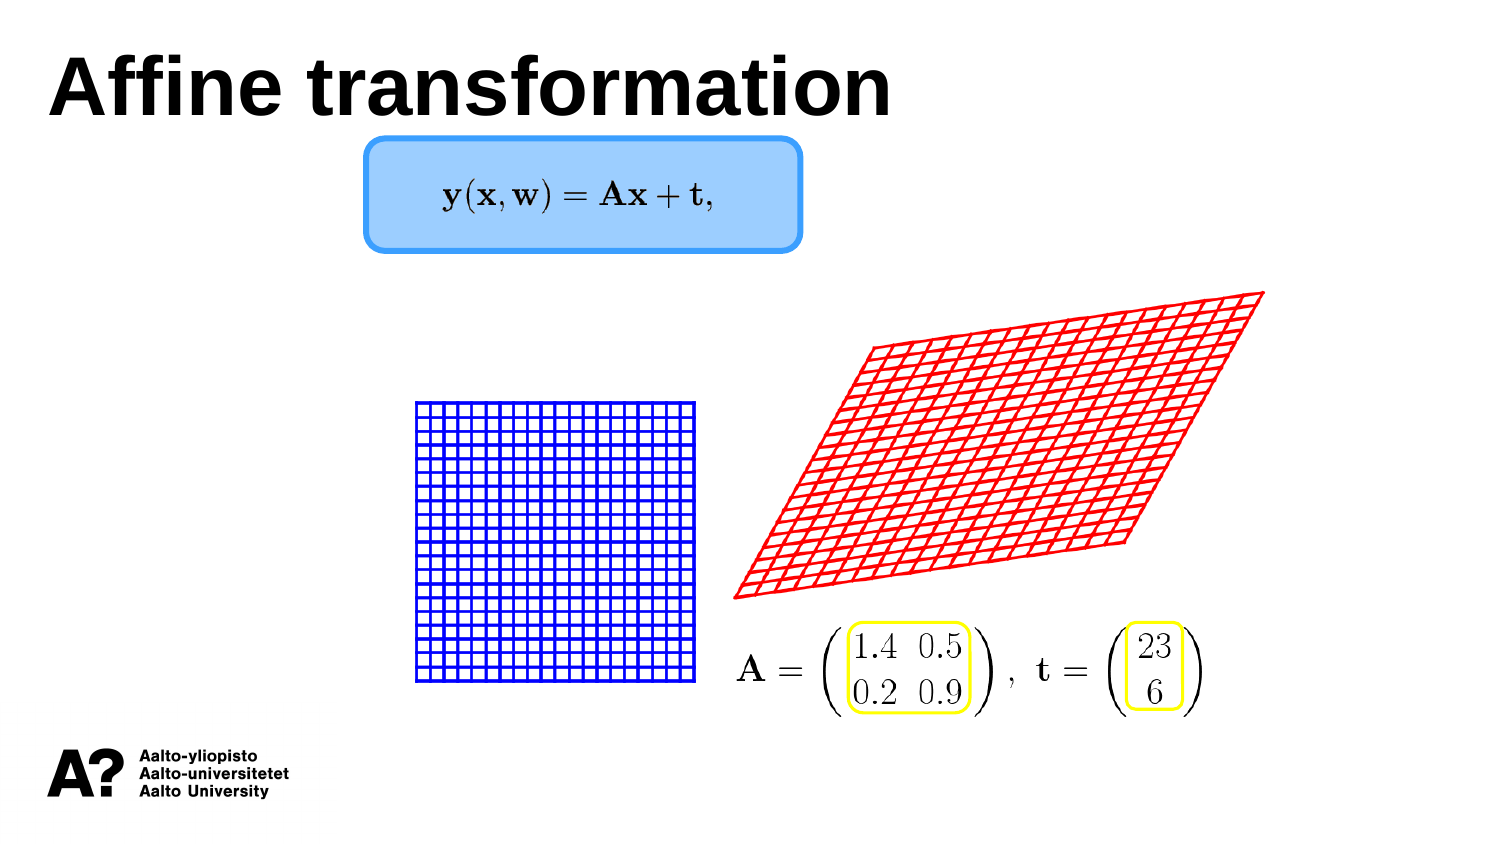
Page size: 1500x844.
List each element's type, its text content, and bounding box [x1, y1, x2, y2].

text_box [366, 138, 801, 251]
picture [387, 250, 1333, 834]
list Affine transformation [47, 32, 1442, 197]
picture [436, 165, 715, 243]
picture [0, 702, 337, 844]
